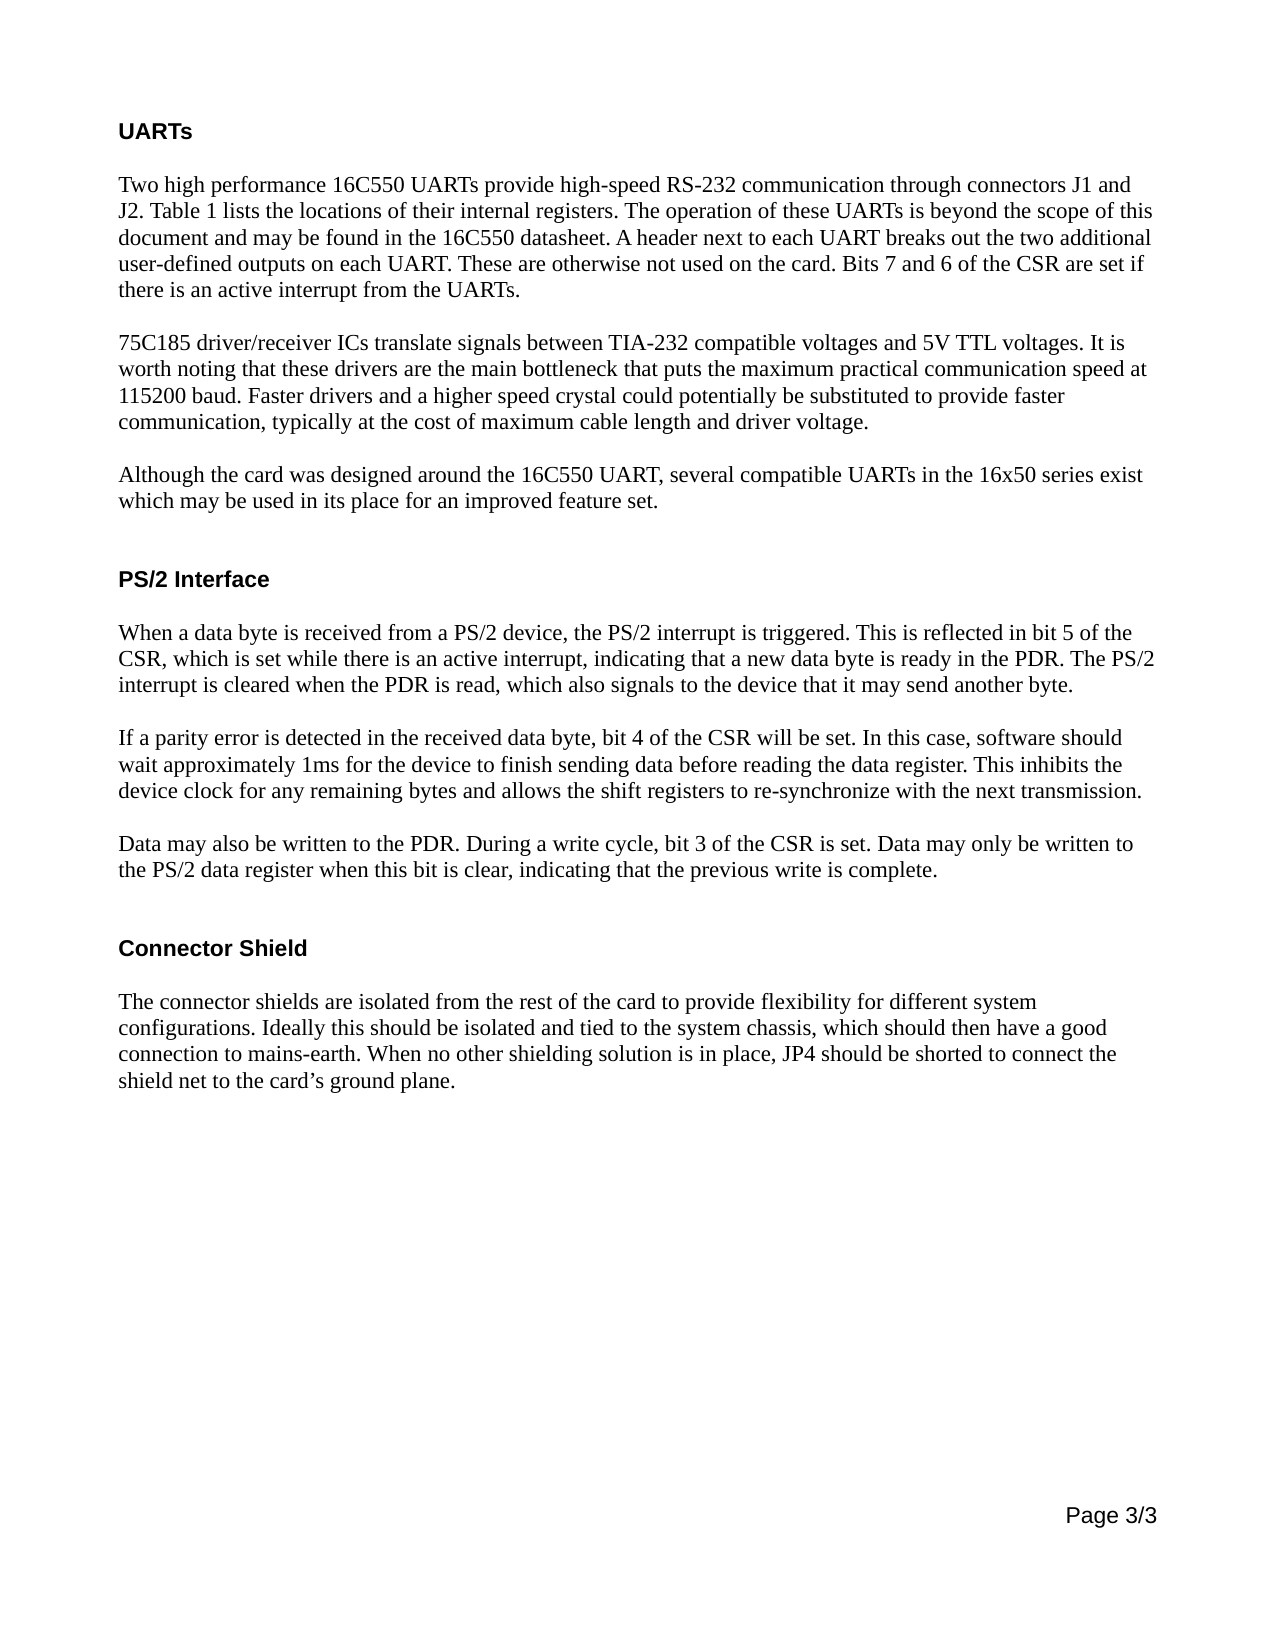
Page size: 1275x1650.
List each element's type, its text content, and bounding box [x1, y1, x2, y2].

text The connector shields are isolated from the rest of the card to provide flexibility for different system configurations. Ideally this should be isolated and tied to the system chassis, which should then have a good connection to mains-earth. When no other shielding solution is in place, JP4 should be shorted to connect the shield net to the card’s ground plane. [118, 988, 1157, 1093]
text When a data byte is received from a PS/2 device, the PS/2 interrupt is triggered. This is reflected in bit 5 of the CSR, which is set while there is an active interrupt, indicating that a new data byte is ready in the PDR. The PS/2 interrupt is cleared when the PDR is read, which also signals to the device that it may send another byte. [118, 619, 1157, 698]
text 75C185 driver/receiver ICs translate signals between TIA-232 compatible voltages and 5V TTL voltages. It is worth noting that these drivers are the main bottleneck that puts the maximum practical communication speed at 115200 baud. Faster drivers and a higher speed crystal could potentially be substituted to provide faster communication, typically at the cost of maximum cable length and driver voltage. [118, 329, 1157, 434]
text Although the card was designed around the 16C550 UART, several compatible UARTs in the 16x50 series exist which may be used in its place for an improved feature set. [118, 461, 1157, 513]
text UARTs [118, 118, 1157, 144]
text Two high performance 16C550 UARTs provide high-speed RS-232 communication through connectors J1 and J2. Table 1 lists the locations of their internal registers. The operation of these UARTs is beyond the scope of this document and may be found in the 16C550 datasheet. A header next to each UART breaks out the two additional user-defined outputs on each UART. These are otherwise not used on the card. Bits 7 and 6 of the CSR are set if there is an active interrupt from the UARTs. [118, 171, 1157, 303]
text Connector Shield [118, 935, 1157, 961]
text PS/2 Interface [118, 566, 1157, 592]
text If a parity error is detected in the received data byte, bit 4 of the CSR will be set. In this case, software should wait approximately 1ms for the device to finish sending data before reading the data register. This inhibits the device clock for any remaining bytes and allows the shift registers to re-synchronize with the next transmission. [118, 724, 1157, 803]
text Data may also be written to the PDR. During a write cycle, bit 3 of the CSR is set. Data may only be written to the PS/2 data register when this bit is clear, indicating that the previous write is complete. [118, 830, 1157, 882]
